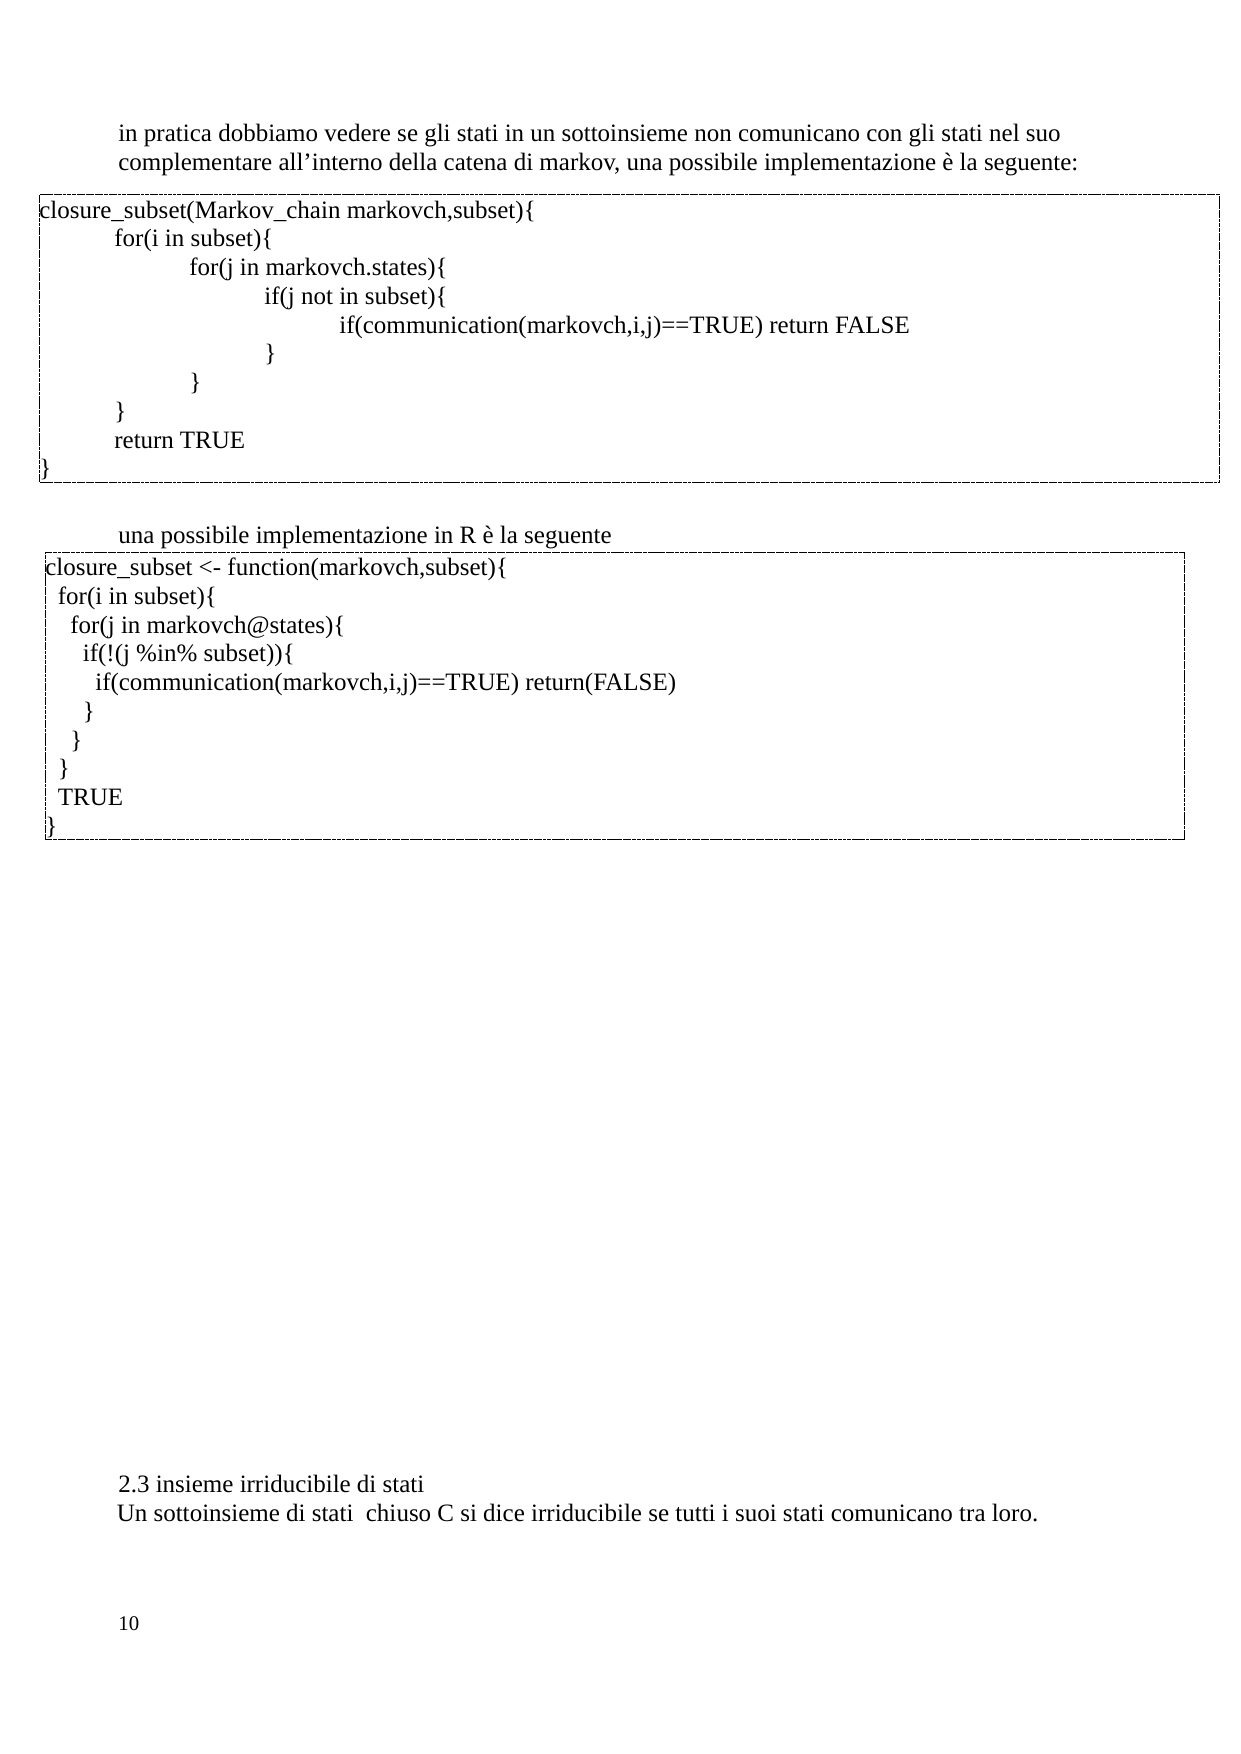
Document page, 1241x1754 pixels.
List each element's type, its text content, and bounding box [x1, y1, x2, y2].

text 2.3 insieme irriducibile di stati [118, 1469, 1122, 1498]
text in pratica dobbiamo vedere se gli stati in un sottoinsieme non comunicano con gli stati nel suo complementare all’interno della catena di markov, una possibile implementazione è la seguente: [118, 118, 1122, 176]
text una possibile implementazione in R è la seguente [118, 521, 1122, 549]
text Un sottoinsieme di stati chiuso C si dice irriducibile se tutti i suoi stati comunicano tra loro. [117, 1498, 1122, 1527]
